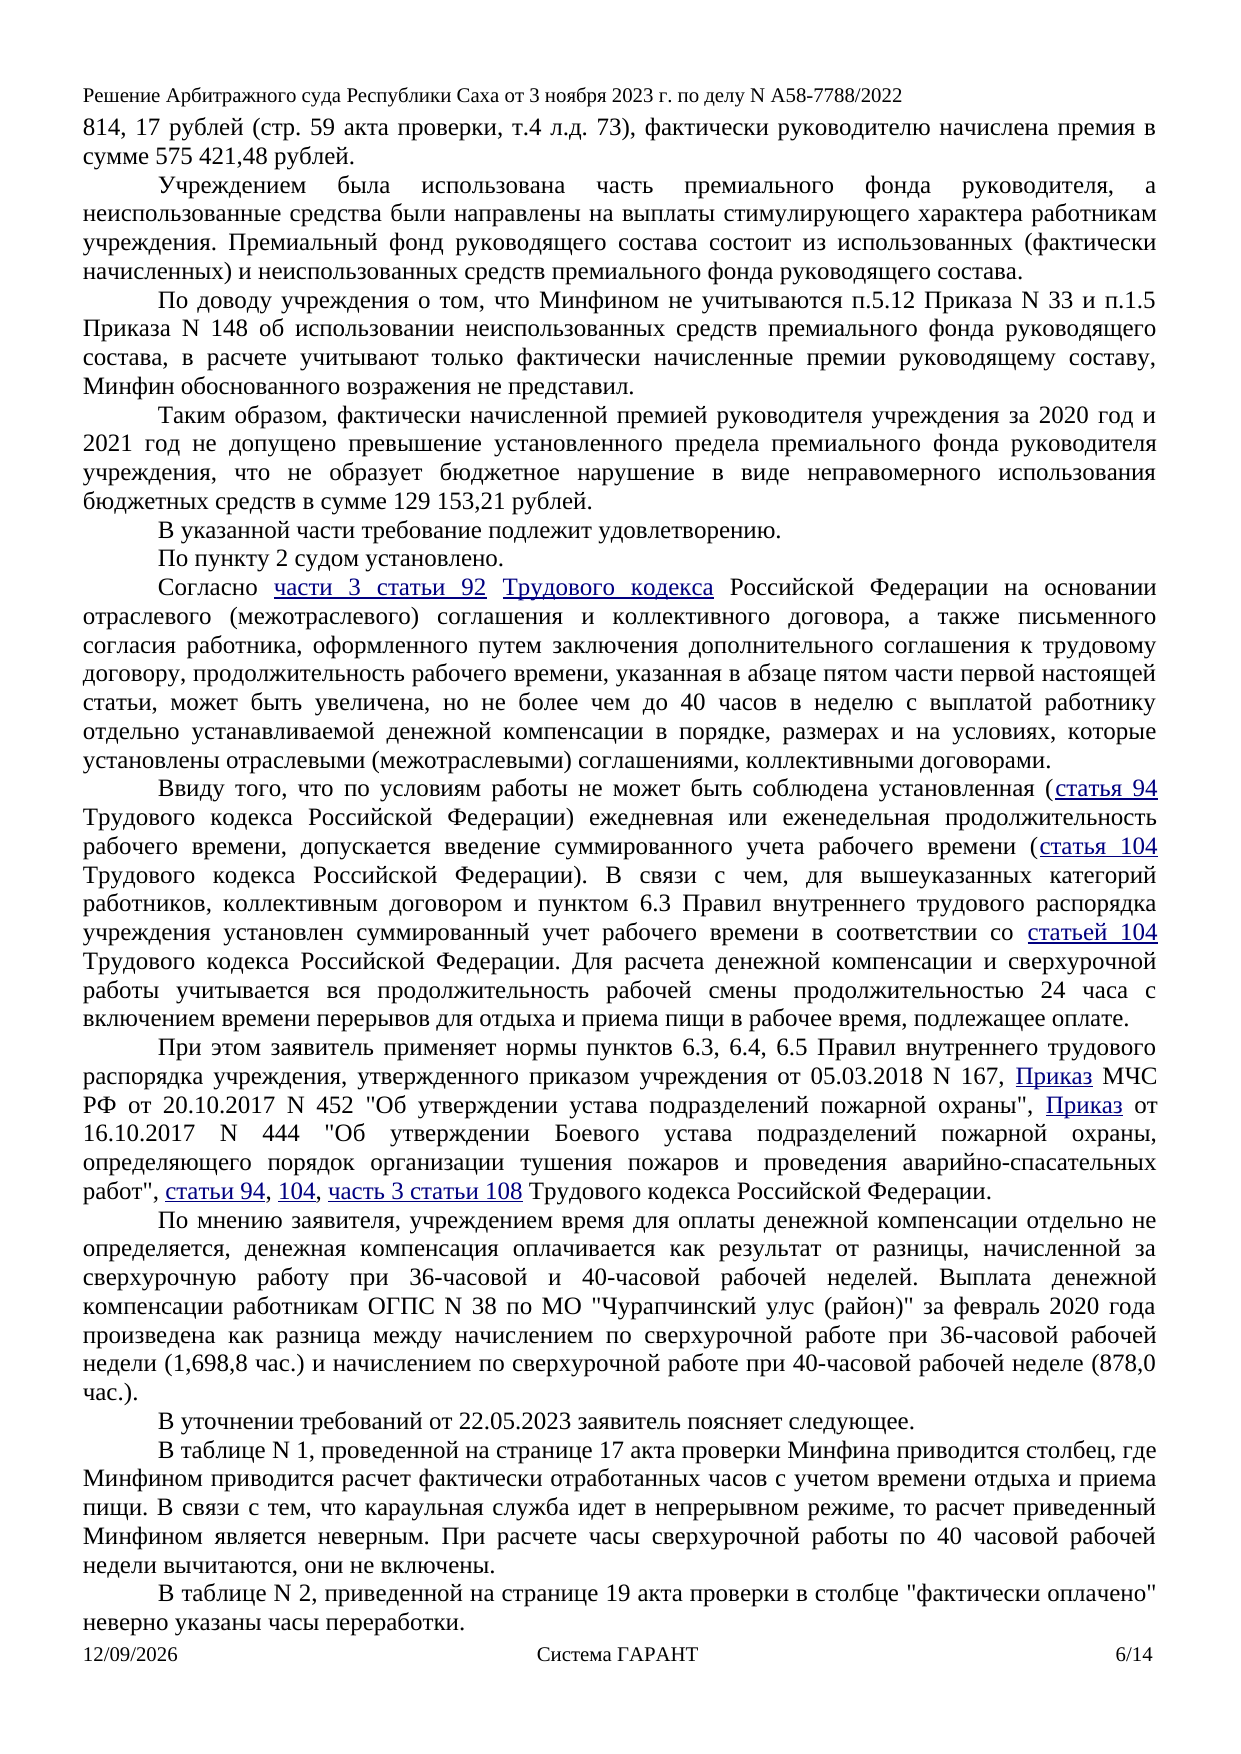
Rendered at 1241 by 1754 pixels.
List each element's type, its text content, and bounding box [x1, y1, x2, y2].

text В уточнении требований от 22.05.2023 заявитель поясняет следующее. [83, 1406, 1157, 1435]
text По мнению заявителя, учреждением время для оплаты денежной компенсации отдельно не определяется, денежная компенсация оплачивается как результат от разницы, начисленной за сверхурочную работу при 36-часовой и 40-часовой рабочей неделей. Выплата денежной компенсации работникам ОГПС N 38 по МО "Чурапчинский улус (район)" за февраль 2020 года произведена как разница между начислением по сверхурочной работе при 36-часовой рабочей недели (1,698,8 час.) и начислением по сверхурочной работе при 40-часовой рабочей неделе (878,0 час.). [83, 1205, 1157, 1406]
text Таким образом, фактически начисленной премией руководителя учреждения за 2020 год и 2021 год не допущено превышение установленного предела премиального фонда руководителя учреждения, что не образует бюджетное нарушение в виде неправомерного использования бюджетных средств в сумме 129 153,21 рублей. [83, 400, 1157, 515]
text По пункту 2 судом установлено. [83, 543, 1157, 572]
text В указанной части требование подлежит удовлетворению. [83, 515, 1157, 543]
text В таблице N 1, проведенной на странице 17 акта проверки Минфина приводится столбец, где Минфином приводится расчет фактически отработанных часов с учетом времени отдыха и приема пищи. В связи с тем, что караульная служба идет в непрерывном режиме, то расчет приведенный Минфином является неверным. При расчете часы сверхурочной работы по 40 часовой рабочей недели вычитаются, они не включены. [83, 1435, 1157, 1578]
text Ввиду того, что по условиям работы не может быть соблюдена установленная (статья 94 Трудового кодекса Российской Федерации) ежедневная или еженедельная продолжительность рабочего времени, допускается введение суммированного учета рабочего времени (статья 104 Трудового кодекса Российской Федерации). В связи с чем, для вышеуказанных категорий работников, коллективным договором и пунктом 6.3 Правил внутреннего трудового распорядка учреждения установлен суммированный учет рабочего времени в соответствии со статьей 104 Трудового кодекса Российской Федерации. Для расчета денежной компенсации и сверхурочной работы учитывается вся продолжительность рабочей смены продолжительностью 24 часа с включением времени перерывов для отдыха и приема пищи в рабочее время, подлежащее оплате. [83, 773, 1157, 1032]
text Учреждением была использована часть премиального фонда руководителя, а неиспользованные средства были направлены на выплаты стимулирующего характера работникам учреждения. Премиальный фонд руководящего состава состоит из использованных (фактически начисленных) и неиспользованных средств премиального фонда руководящего состава. [83, 170, 1157, 285]
text При этом заявитель применяет нормы пунктов 6.3, 6.4, 6.5 Правил внутреннего трудового распорядка учреждения, утвержденного приказом учреждения от 05.03.2018 N 167, Приказ МЧС РФ от 20.10.2017 N 452 "Об утверждении устава подразделений пожарной охраны", Приказ от 16.10.2017 N 444 "Об утверждении Боевого устава подразделений пожарной охраны, определяющего порядок организации тушения пожаров и проведения аварийно-спасательных работ", статьи 94, 104, часть 3 статьи 108 Трудового кодекса Российской Федерации. [83, 1032, 1157, 1205]
text По доводу учреждения о том, что Минфином не учитываются п.5.12 Приказа N 33 и п.1.5 Приказа N 148 об использовании неиспользованных средств премиального фонда руководящего состава, в расчете учитывают только фактически начисленные премии руководящему составу, Минфин обоснованного возражения не представил. [83, 285, 1157, 400]
text В таблице N 2, приведенной на странице 19 акта проверки в столбце "фактически оплачено" неверно указаны часы переработки. [83, 1578, 1157, 1636]
text Согласно части 3 статьи 92 Трудового кодекса Российской Федерации на основании отраслевого (межотраслевого) соглашения и коллективного договора, а также письменного согласия работника, оформленного путем заключения дополнительного соглашения к трудовому договору, продолжительность рабочего времени, указанная в абзаце пятом части первой настоящей статьи, может быть увеличена, но не более чем до 40 часов в неделю с выплатой работнику отдельно устанавливаемой денежной компенсации в порядке, размерах и на условиях, которые установлены отраслевыми (межотраслевыми) соглашениями, коллективными договорами. [83, 572, 1157, 773]
text 814, 17 рублей (стр. 59 акта проверки, т.4 л.д. 73), фактически руководителю начислена премия в сумме 575 421,48 рублей. [83, 112, 1157, 170]
